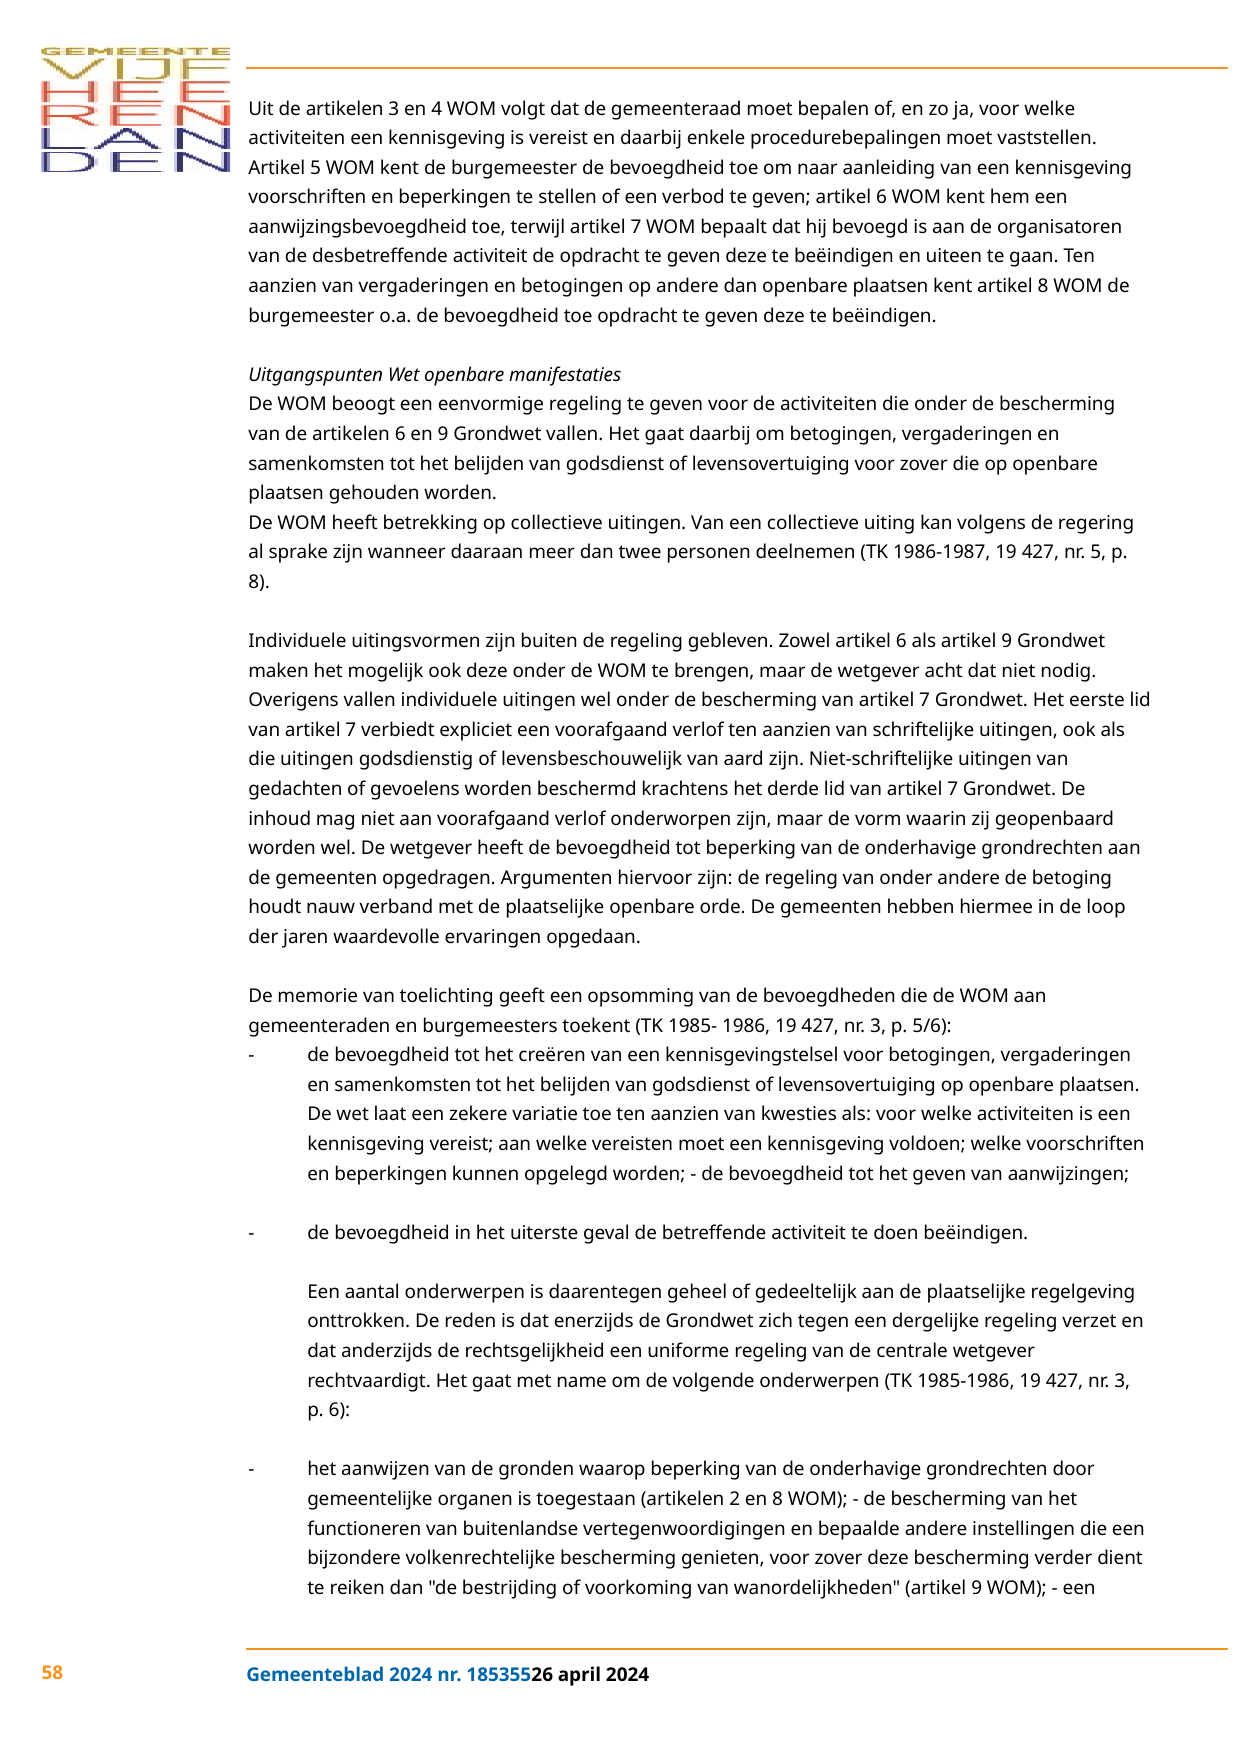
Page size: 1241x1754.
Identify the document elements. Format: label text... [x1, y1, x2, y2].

text Individuele uitingsvormen zijn buiten de regeling gebleven. Zowel artikel 6 als artikel 9 Grondwet maken het mogelijk ook deze onder de WOM te brengen, maar de wetgever acht dat niet nodig. Overigens vallen individuele uitingen wel onder de bescherming van artikel 7 Grondwet. Het eerste lid van artikel 7 verbiedt expliciet een voorafgaand verlof ten aanzien van schriftelijke uitingen, ook als die uitingen godsdienstig of levensbeschouwelijk van aard zijn. Niet-schriftelijke uitingen van gedachten of gevoelens worden beschermd krachtens het derde lid van artikel 7 Grondwet. De inhoud mag niet aan voorafgaand verlof onderworpen zijn, maar de vorm waarin zij geopenbaard worden wel. De wetgever heeft de bevoegdheid tot beperking van de onderhavige grondrechten aan de gemeenten opgedragen. Argumenten hiervoor zijn: de regeling van onder andere de betoging houdt nauw verband met de plaatselijke openbare orde. De gemeenten hebben hiermee in de loop der jaren waardevolle ervaringen opgedaan. [248, 627, 1152, 949]
list Een aantal onderwerpen is daarentegen geheel of gedeeltelijk aan de plaatselijke regelgeving onttrokken. De reden is dat enerzijds de Grondwet zich tegen een dergelijke regeling verzet en dat anderzijds de rechtsgelijkheid een uniforme regeling van de centrale wetgever rechtvaardigt. Het gaat met name om de volgende onderwerpen (TK 1985-1986, 19 427, nr. 3, p. 6): [248, 1278, 1152, 1422]
picture [41, 47, 231, 172]
text De WOM heeft betrekking op collectieve uitingen. Van een collectieve uiting kan volgens de regering al sprake zijn wanneer daaraan meer dan twee personen deelnemen (TK 1986-1987, 19 427, nr. 5, p. 8). [248, 509, 1152, 594]
text Uitgangspunten Wet openbare manifestaties [248, 361, 1152, 387]
list de bevoegdheid in het uiterste geval de betreffende activiteit te doen beëindigen. [248, 1219, 1152, 1245]
list de bevoegdheid tot het creëren van een kennisgevingstelsel voor betogingen, vergaderingen en samenkomsten tot het belijden van godsdienst of levensovertuiging op openbare plaatsen. De wet laat een zekere variatie toe ten aanzien van kwesties als: voor welke activiteiten is een kennisgeving vereist; aan welke vereisten moet een kennisgeving voldoen; welke voorschriften en beperkingen kunnen opgelegd worden; - de bevoegdheid tot het geven van aanwijzingen; [248, 1041, 1152, 1186]
list het aanwijzen van de gronden waarop beperking van de onderhavige grondrechten door gemeentelijke organen is toegestaan (artikelen 2 en 8 WOM); - de bescherming van het functioneren van buitenlandse vertegenwoordigingen en bepaalde andere instellingen die een bijzondere volkenrechtelijke bescherming genieten, voor zover deze bescherming verder dient te reiken dan "de bestrijding of voorkoming van wanordelijkheden" (artikel 9 WOM); - een [248, 1456, 1152, 1600]
text De WOM beoogt een eenvormige regeling te geven voor de activiteiten die onder de bescherming van de artikelen 6 en 9 Grondwet vallen. Het gaat daarbij om betogingen, vergaderingen en samenkomsten tot het belijden van godsdienst of levensovertuiging voor zover die op openbare plaatsen gehouden worden. [248, 391, 1152, 505]
text De memorie van toelichting geeft een opsomming van de bevoegdheden die de WOM aan gemeenteraden en burgemeesters toekent (TK 1985- 1986, 19 427, nr. 3, p. 5/6): [248, 982, 1152, 1038]
text Uit de artikelen 3 en 4 WOM volgt dat de gemeenteraad moet bepalen of, en zo ja, voor welke activiteiten een kennisgeving is vereist en daarbij enkele procedurebepalingen moet vaststellen. Artikel 5 WOM kent de burgemeester de bevoegdheid toe om naar aanleiding van een kennisgeving voorschriften en beperkingen te stellen of een verbod te geven; artikel 6 WOM kent hem een aanwijzingsbevoegdheid toe, terwijl artikel 7 WOM bepaalt dat hij bevoegd is aan de organisatoren van de desbetreffende activiteit de opdracht te geven deze te beëindigen en uiteen te gaan. Ten aanzien van vergaderingen en betogingen op andere dan openbare plaatsen kent artikel 8 WOM de burgemeester o.a. de bevoegdheid toe opdracht te geven deze te beëindigen. [248, 95, 1152, 328]
